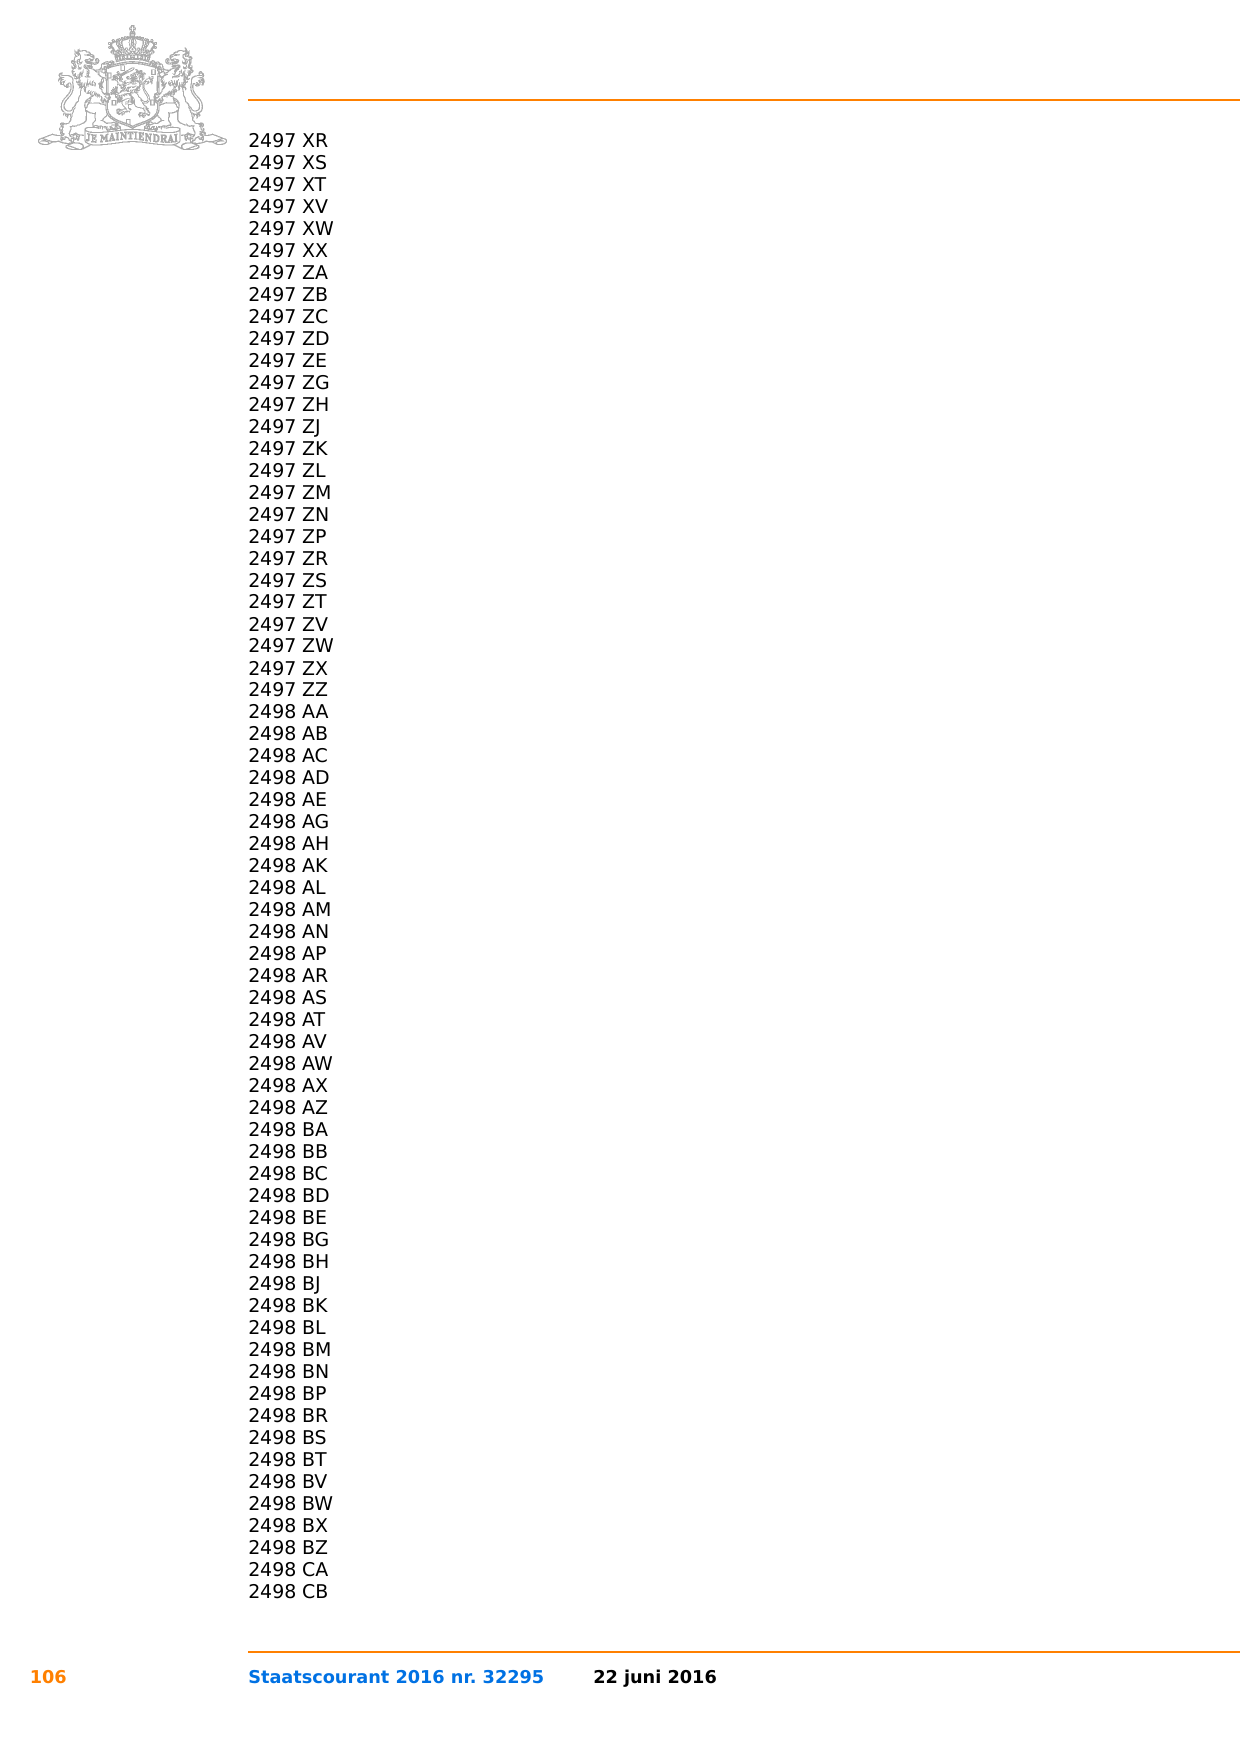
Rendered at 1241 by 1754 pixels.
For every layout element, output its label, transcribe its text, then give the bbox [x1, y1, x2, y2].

text 2497 XT [248, 174, 1163, 196]
text 2498 BV [248, 1471, 1163, 1493]
text 2497 ZA [248, 262, 1163, 284]
text 2497 ZM [248, 482, 1163, 503]
text 2498 BE [248, 1207, 1163, 1229]
text 2498 BN [248, 1361, 1163, 1383]
text 2497 ZH [248, 394, 1163, 416]
text 2498 AA [248, 701, 1163, 723]
text 2498 AB [248, 723, 1163, 745]
text 2498 BP [248, 1383, 1163, 1405]
text 2498 AT [248, 1009, 1163, 1031]
text 2498 BH [248, 1251, 1163, 1273]
picture [38, 25, 227, 150]
text 2498 AR [248, 965, 1163, 987]
text 2497 ZT [248, 591, 1163, 613]
text 2498 BC [248, 1163, 1163, 1185]
text 2497 XW [248, 218, 1163, 240]
text 2497 ZK [248, 438, 1163, 459]
text 2498 AV [248, 1031, 1163, 1053]
text 2498 AM [248, 899, 1163, 921]
text 2497 ZZ [248, 679, 1163, 701]
text 2498 BR [248, 1405, 1163, 1427]
text 2497 ZV [248, 613, 1163, 635]
text 2498 BA [248, 1119, 1163, 1141]
text 2498 BW [248, 1493, 1163, 1514]
text 2498 AW [248, 1053, 1163, 1075]
text 2498 BM [248, 1339, 1163, 1361]
text 2498 BX [248, 1514, 1163, 1537]
text 2498 AK [248, 855, 1163, 877]
text 2497 ZX [248, 657, 1163, 679]
text 2498 AN [248, 921, 1163, 943]
text 2498 CA [248, 1558, 1163, 1581]
text 2498 AC [248, 745, 1163, 767]
text 2497 ZS [248, 569, 1163, 591]
text 2498 AH [248, 833, 1163, 855]
text 2497 XV [248, 196, 1163, 218]
text 2497 ZJ [248, 416, 1163, 438]
text 2498 AG [248, 811, 1163, 833]
text 2498 BT [248, 1449, 1163, 1471]
text 2498 BD [248, 1185, 1163, 1207]
text 2498 BB [248, 1141, 1163, 1163]
text 2497 XR [248, 130, 1163, 152]
text 2497 ZG [248, 372, 1163, 394]
text 2498 BG [248, 1229, 1163, 1251]
text 2497 ZL [248, 459, 1163, 482]
text 2498 AP [248, 943, 1163, 965]
text 2498 BS [248, 1427, 1163, 1449]
text 2498 BK [248, 1295, 1163, 1317]
text 2498 AS [248, 987, 1163, 1009]
text 2497 ZE [248, 350, 1163, 372]
text 2498 BL [248, 1317, 1163, 1339]
text 2497 ZW [248, 635, 1163, 657]
text 2498 BJ [248, 1273, 1163, 1295]
text 2498 AD [248, 767, 1163, 789]
text 2497 XX [248, 240, 1163, 262]
text 2498 BZ [248, 1537, 1163, 1558]
text 2498 CB [248, 1581, 1163, 1602]
text 2497 ZC [248, 306, 1163, 328]
text 2497 ZR [248, 547, 1163, 569]
text 2497 ZB [248, 284, 1163, 306]
text 2497 ZD [248, 328, 1163, 350]
text 2498 AL [248, 877, 1163, 899]
text 2497 ZP [248, 526, 1163, 547]
text 2498 AE [248, 789, 1163, 811]
text 2498 AX [248, 1075, 1163, 1097]
text 2497 XS [248, 152, 1163, 174]
text 2498 AZ [248, 1097, 1163, 1119]
text 2497 ZN [248, 503, 1163, 526]
